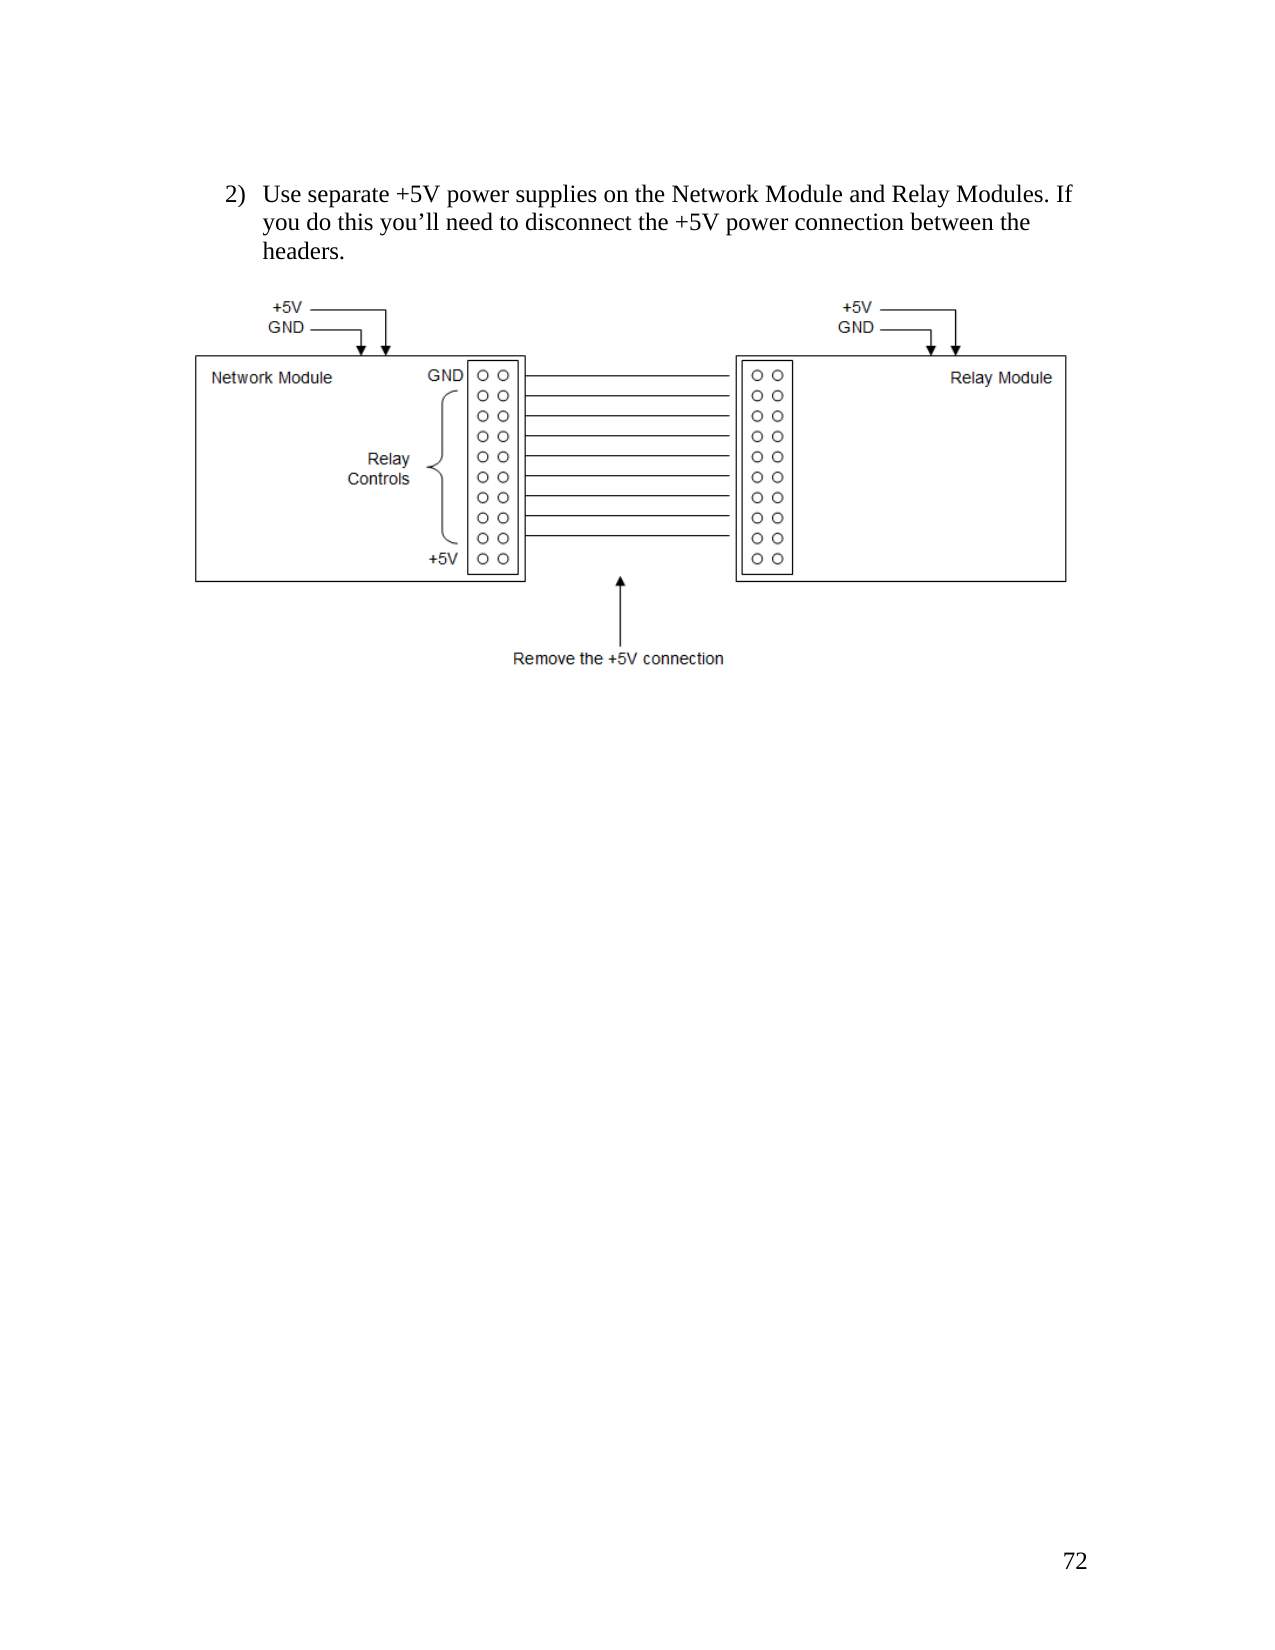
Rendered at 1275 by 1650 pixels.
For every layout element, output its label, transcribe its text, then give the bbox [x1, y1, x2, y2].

picture [187, 293, 1077, 675]
list Use separate +5V power supplies on the Network Module and Relay Modules. If you do this you’ll need to disconnect the +5V power connection between the headers. [225, 179, 1087, 265]
